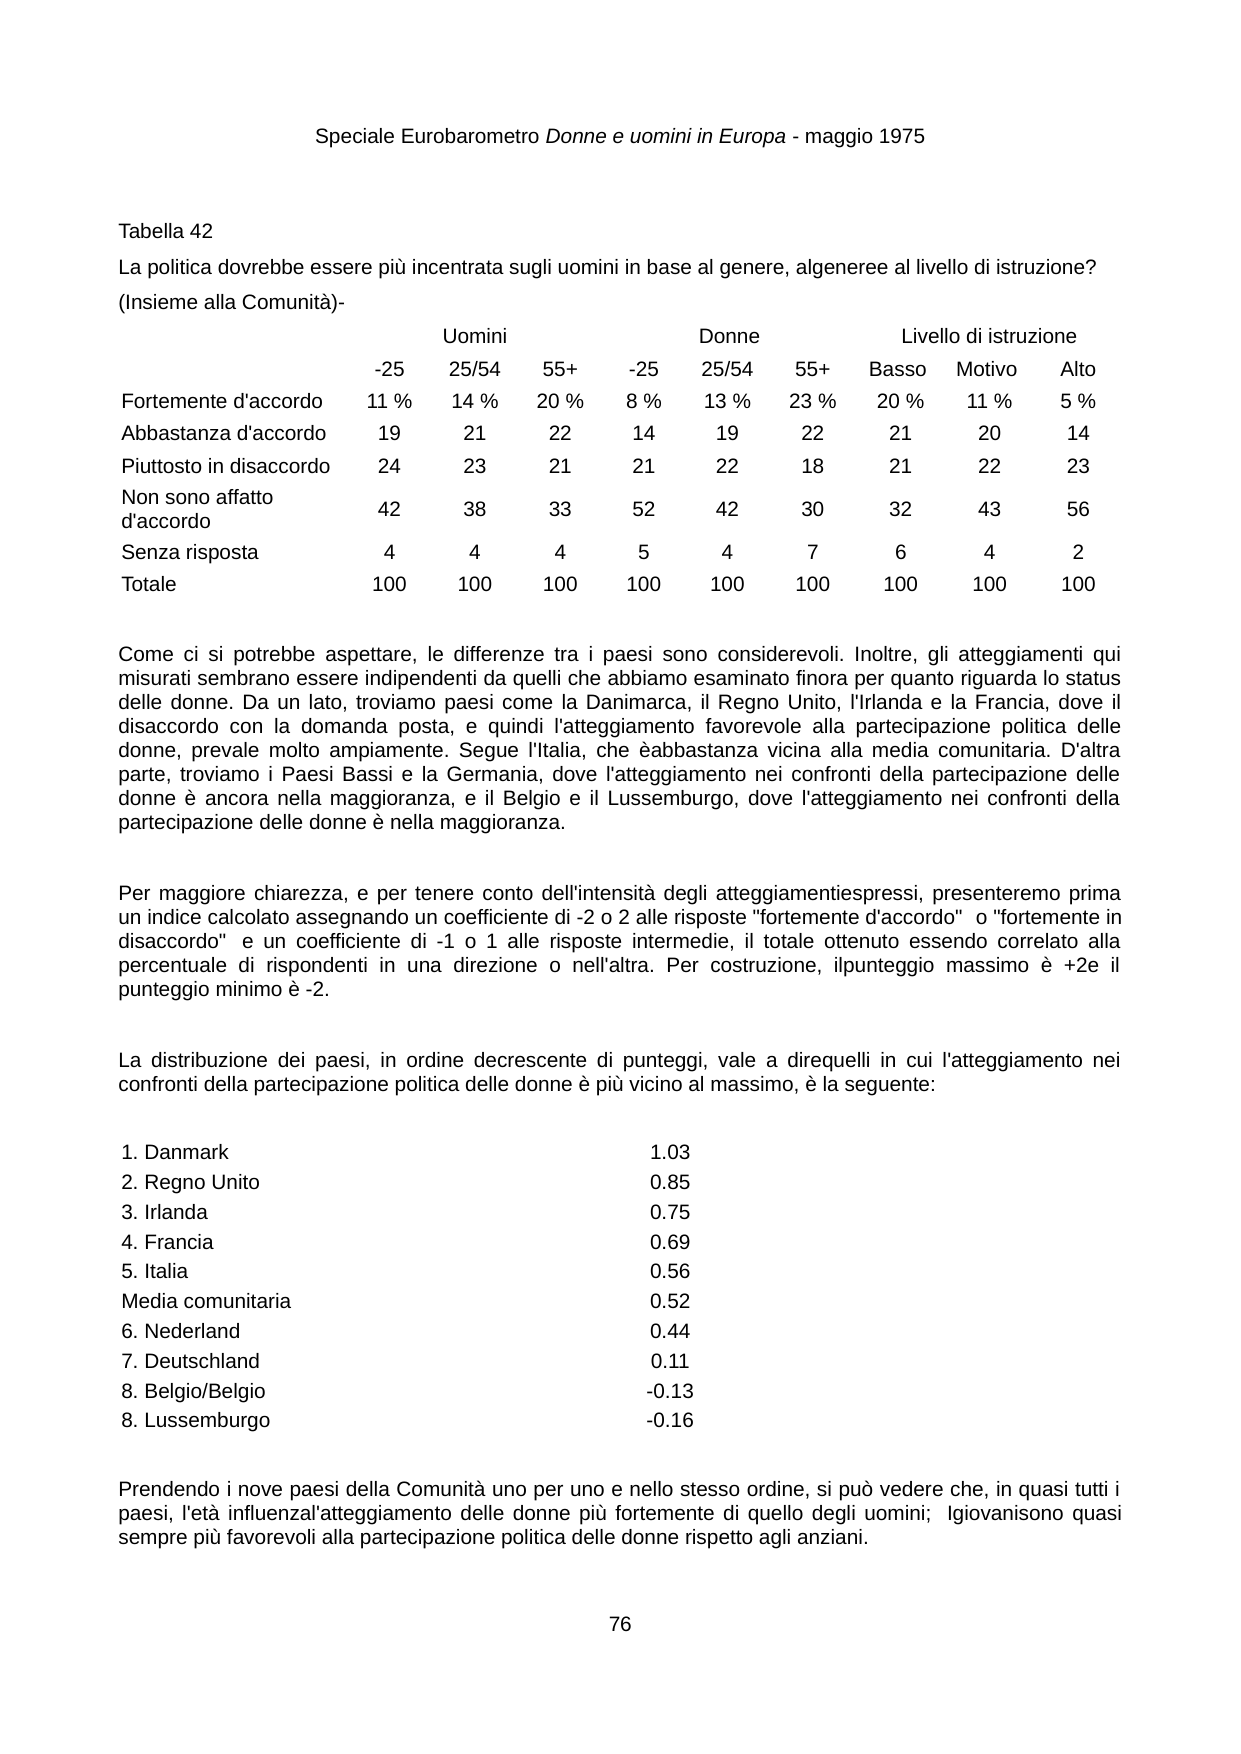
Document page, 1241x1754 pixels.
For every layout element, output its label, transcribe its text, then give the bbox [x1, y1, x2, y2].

table_cell 100 [431, 568, 518, 600]
table_cell Non sono affatto d'accordo [118, 482, 347, 536]
table_header 1. Danmark [118, 1137, 614, 1167]
table_cell 22 [685, 450, 769, 482]
table_cell 42 [348, 482, 431, 536]
table_cell Totale [118, 568, 347, 600]
table_cell 33 [518, 482, 602, 536]
table_cell 21 [431, 417, 518, 449]
table_cell Alto [1034, 352, 1122, 385]
table_cell -0,16 [614, 1405, 726, 1435]
table_cell 55+ [518, 352, 602, 385]
table_cell 5. Italia [118, 1256, 614, 1286]
table_cell 8. Lussemburgo [118, 1405, 614, 1435]
table_cell -25 [348, 352, 431, 385]
table_cell 22 [518, 417, 602, 449]
table_cell 4 [945, 536, 1034, 568]
table_cell 2. Regno Unito [118, 1167, 614, 1197]
table_cell 21 [856, 417, 944, 449]
table_cell 3. Irlanda [118, 1197, 614, 1227]
table_cell 56 [1034, 482, 1122, 536]
table_cell 100 [769, 568, 856, 600]
table_cell 100 [945, 568, 1034, 600]
table_cell 42 [685, 482, 769, 536]
text (Insieme alla Comunità)- [118, 290, 1122, 314]
table_cell 7. Deutschland [118, 1346, 614, 1376]
table_cell 52 [602, 482, 685, 536]
table_cell 13 % [685, 385, 769, 417]
table_cell 0,56 [614, 1256, 726, 1286]
table_cell 21 [602, 450, 685, 482]
table_cell 30 [769, 482, 856, 536]
table_cell [118, 352, 347, 385]
table_cell 20 % [518, 385, 602, 417]
table_cell 100 [602, 568, 685, 600]
table_cell 7 [769, 536, 856, 568]
table_cell 11 % [945, 385, 1034, 417]
table_cell 0,44 [614, 1316, 726, 1346]
table_cell Media comunitaria [118, 1286, 614, 1316]
table_cell Senza risposta [118, 536, 347, 568]
table_cell Fortemente d'accordo [118, 385, 347, 417]
table_cell 11 % [348, 385, 431, 417]
table_cell Piuttosto in disaccordo [118, 450, 347, 482]
table_cell -0,13 [614, 1376, 726, 1405]
table_header Donne [602, 320, 856, 352]
table_cell Abbastanza d'accordo [118, 417, 347, 449]
text Per maggiore chiarezza, e per tenere conto dell'intensità degli atteggiamentiespressi, presenteremo prima un indice calcolato assegnando un coefficiente di -2 o 2 alle risposte "fortemente d'accordo" o "fortemente in disaccordo" e un coefficiente di -1 o 1 alle risposte intermedie, il totale ottenuto essendo correlato alla percentuale di rispondenti in una direzione o nell'altra. Per costruzione, ilpunteggio massimo è +2e il punteggio minimo è -2. [118, 881, 1122, 1001]
table_cell 19 [685, 417, 769, 449]
table_cell 14 % [431, 385, 518, 417]
table_cell 4 [348, 536, 431, 568]
table_cell 38 [431, 482, 518, 536]
text La politica dovrebbe essere più incentrata sugli uomini in base al genere, algeneree al livello di istruzione? [118, 254, 1122, 278]
table_cell 22 [769, 417, 856, 449]
table_cell 0,52 [614, 1286, 726, 1316]
table_cell 4 [685, 536, 769, 568]
table_header Uomini [348, 320, 602, 352]
table_cell 20 [945, 417, 1034, 449]
table_cell 23 [431, 450, 518, 482]
table_cell 4 [518, 536, 602, 568]
table_cell Motivo [945, 352, 1034, 385]
table_cell 100 [1034, 568, 1122, 600]
table_cell 23 % [769, 385, 856, 417]
table_cell 100 [518, 568, 602, 600]
table_header 1,03 [614, 1137, 726, 1167]
text Tabella 42 [118, 219, 1122, 243]
table_cell 18 [769, 450, 856, 482]
table_cell 4. Francia [118, 1227, 614, 1256]
table_cell 21 [856, 450, 944, 482]
table_header Livello di istruzione [856, 320, 1122, 352]
text Prendendo i nove paesi della Comunità uno per uno e nello stesso ordine, si può vedere che, in quasi tutti i paesi, l'età influenzal'atteggiamento delle donne più fortemente di quello degli uomini; Igiovanisono quasi sempre più favorevoli alla partecipazione politica delle donne rispetto agli anziani. [118, 1477, 1122, 1548]
table_cell 5 % [1034, 385, 1122, 417]
table_cell 5 [602, 536, 685, 568]
table_cell 55+ [769, 352, 856, 385]
table_cell 4 [431, 536, 518, 568]
table_cell 32 [856, 482, 944, 536]
table_cell 6. Nederland [118, 1316, 614, 1346]
table_cell 19 [348, 417, 431, 449]
text La distribuzione dei paesi, in ordine decrescente di punteggi, vale a direquelli in cui l'atteggiamento nei confronti della partecipazione politica delle donne è più vicino al massimo, è la seguente: [118, 1048, 1122, 1096]
table_cell 6 [856, 536, 944, 568]
table_cell 100 [685, 568, 769, 600]
table_cell 25/54 [685, 352, 769, 385]
table_cell 100 [348, 568, 431, 600]
table_cell 100 [856, 568, 944, 600]
table_cell 0,69 [614, 1227, 726, 1256]
table_cell 22 [945, 450, 1034, 482]
table_cell 24 [348, 450, 431, 482]
table_cell 20 % [856, 385, 944, 417]
table_cell 14 [602, 417, 685, 449]
text Come ci si potrebbe aspettare, le differenze tra i paesi sono considerevoli. Inoltre, gli atteggiamenti qui misurati sembrano essere indipendenti da quelli che abbiamo esaminato finora per quanto riguarda lo status delle donne. Da un lato, troviamo paesi come la Danimarca, il Regno Unito, l'Irlanda e la Francia, dove il disaccordo con la domanda posta, e quindi l'atteggiamento favorevole alla partecipazione politica delle donne, prevale molto ampiamente. Segue l'Italia, che èabbastanza vicina alla media comunitaria. D'altra parte, troviamo i Paesi Bassi e la Germania, dove l'atteggiamento nei confronti della partecipazione delle donne è ancora nella maggioranza, e il Belgio e il Lussemburgo, dove l'atteggiamento nei confronti della partecipazione delle donne è nella maggioranza. [118, 642, 1122, 833]
table_cell 8. Belgio/Belgio [118, 1376, 614, 1405]
table_cell -25 [602, 352, 685, 385]
table_cell 0,75 [614, 1197, 726, 1227]
table_cell Basso [856, 352, 944, 385]
table_cell 21 [518, 450, 602, 482]
table_cell 43 [945, 482, 1034, 536]
table_cell 8 % [602, 385, 685, 417]
table_cell 23 [1034, 450, 1122, 482]
table_header [118, 320, 347, 352]
table_cell 0,11 [614, 1346, 726, 1376]
table_cell 25/54 [431, 352, 518, 385]
table_cell 0,85 [614, 1167, 726, 1197]
table_cell 14 [1034, 417, 1122, 449]
table_cell 2 [1034, 536, 1122, 568]
